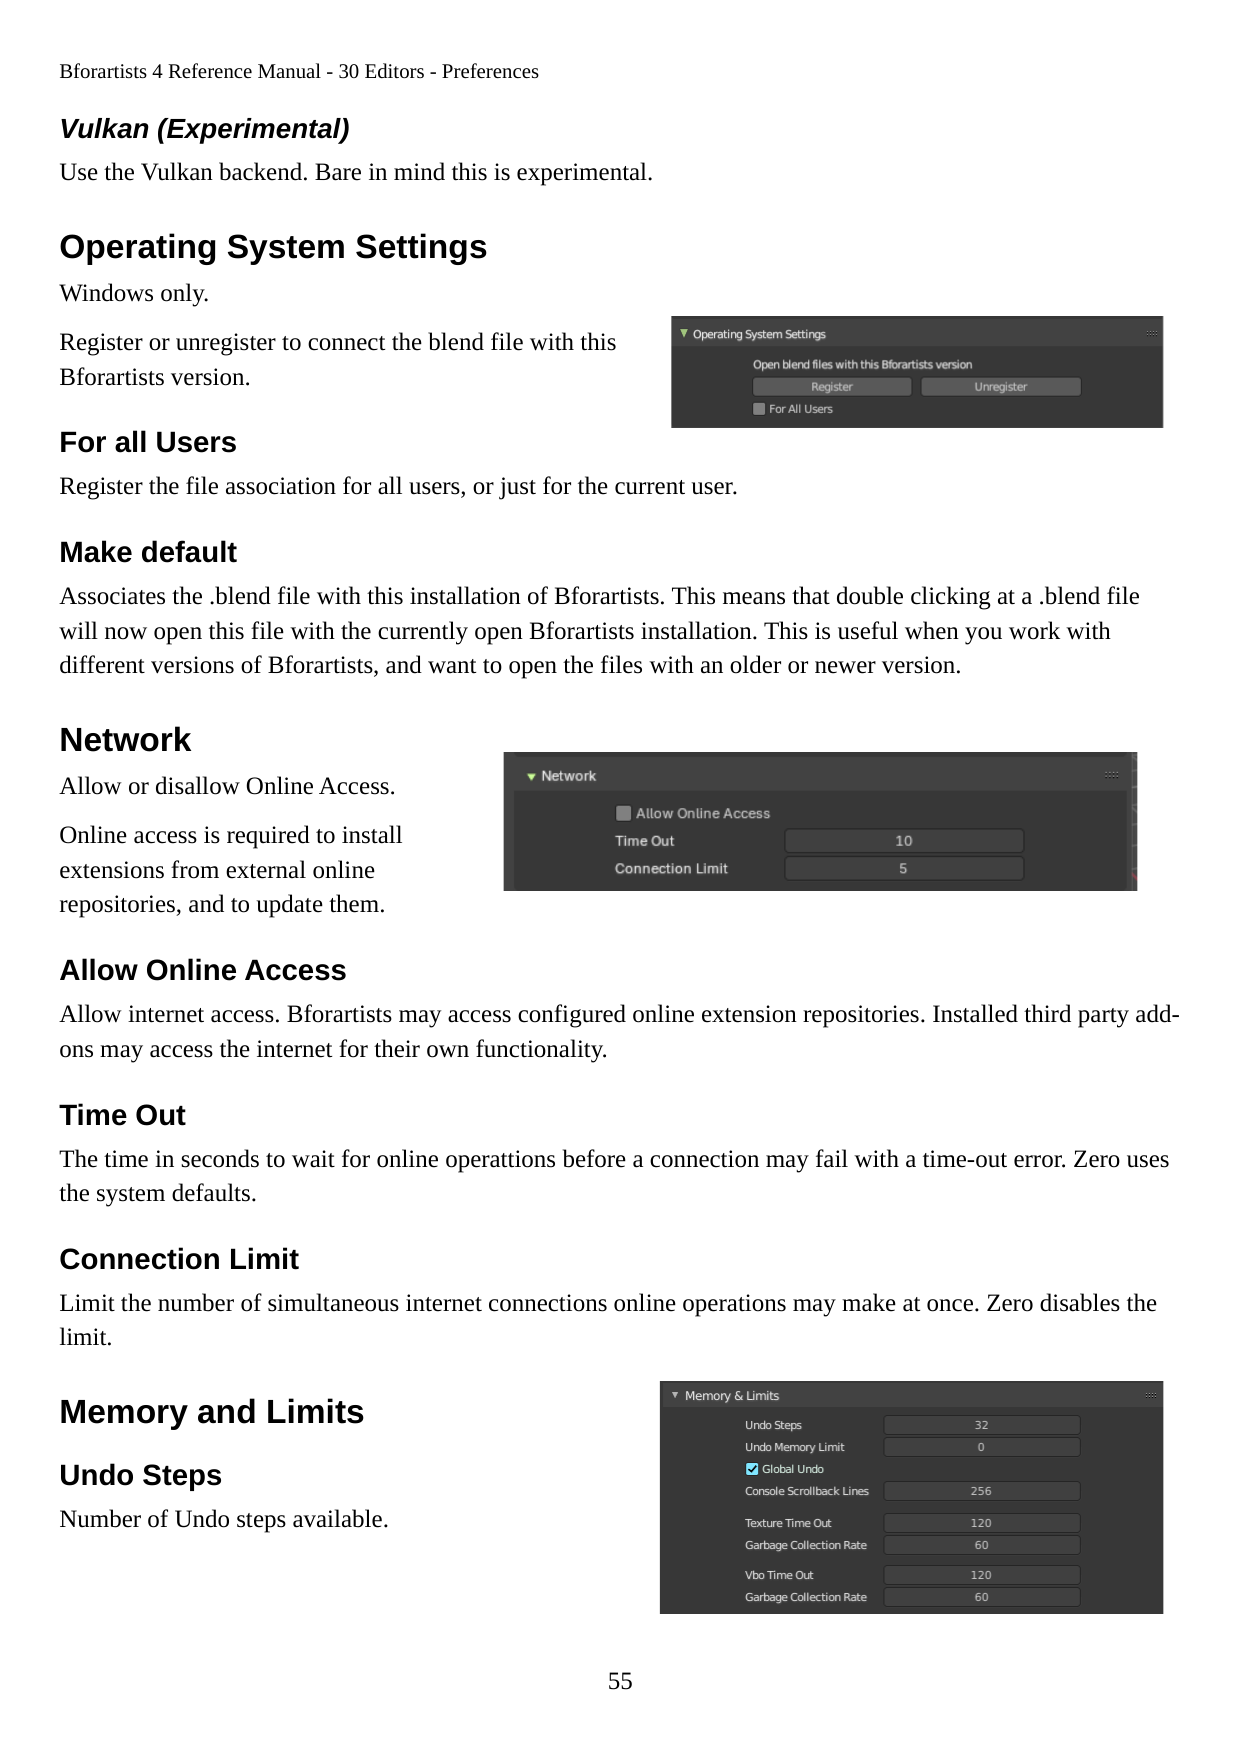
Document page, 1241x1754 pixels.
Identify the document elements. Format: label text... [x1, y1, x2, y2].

text Use the Vulkan backend. Bare in mind this is experimental. [59, 157, 1181, 186]
subtitle Allow Online Access [59, 953, 1181, 987]
text [1138, 771, 1181, 800]
text Number of Undo steps available. [59, 1504, 659, 1533]
subtitle Operating System Settings [59, 227, 1181, 266]
text Associates the .blend file with this installation of Bforartists. This means that double clicking at a .blend file will now open this file with the currently open Bforartists installation. This is useful when you work with different versions of Bforartists, and want to open the files with an older or newer version. [59, 581, 1181, 679]
subtitle Network [59, 720, 1181, 759]
subtitle Memory and Limits [59, 1392, 659, 1431]
subtitle Time Out [59, 1097, 1181, 1131]
subtitle Vulkan (Experimental) [59, 113, 1181, 144]
text The time in seconds to wait for online operattions before a connection may fail with a time-out error. Zero uses the system defaults. [59, 1144, 1181, 1207]
picture [503, 752, 1138, 891]
subtitle Connection Limit [59, 1242, 1181, 1276]
picture [671, 316, 1164, 428]
text Windows only. [59, 278, 1181, 307]
text Register or unregister to connect the blend file with this Bforartists version. [59, 327, 671, 390]
subtitle Undo Steps [59, 1458, 659, 1492]
text Allow internet access. Bforartists may access configured online extension repositories. Installed third party add-ons may access the internet for their own functionality. [59, 999, 1181, 1062]
subtitle [1164, 1458, 1181, 1492]
text Allow or disallow Online Access. [59, 771, 503, 800]
text Online access is required to install extensions from external online repositories, and to update them. [59, 820, 1181, 918]
text Register the file association for all users, or just for the current user. [59, 471, 1181, 500]
subtitle [1164, 1392, 1181, 1431]
text Limit the number of simultaneous internet connections online operations may make at once. Zero disables the limit. [59, 1288, 1181, 1351]
subtitle Make default [59, 535, 1181, 569]
subtitle For all Users [59, 425, 1181, 459]
picture [659, 1381, 1164, 1614]
